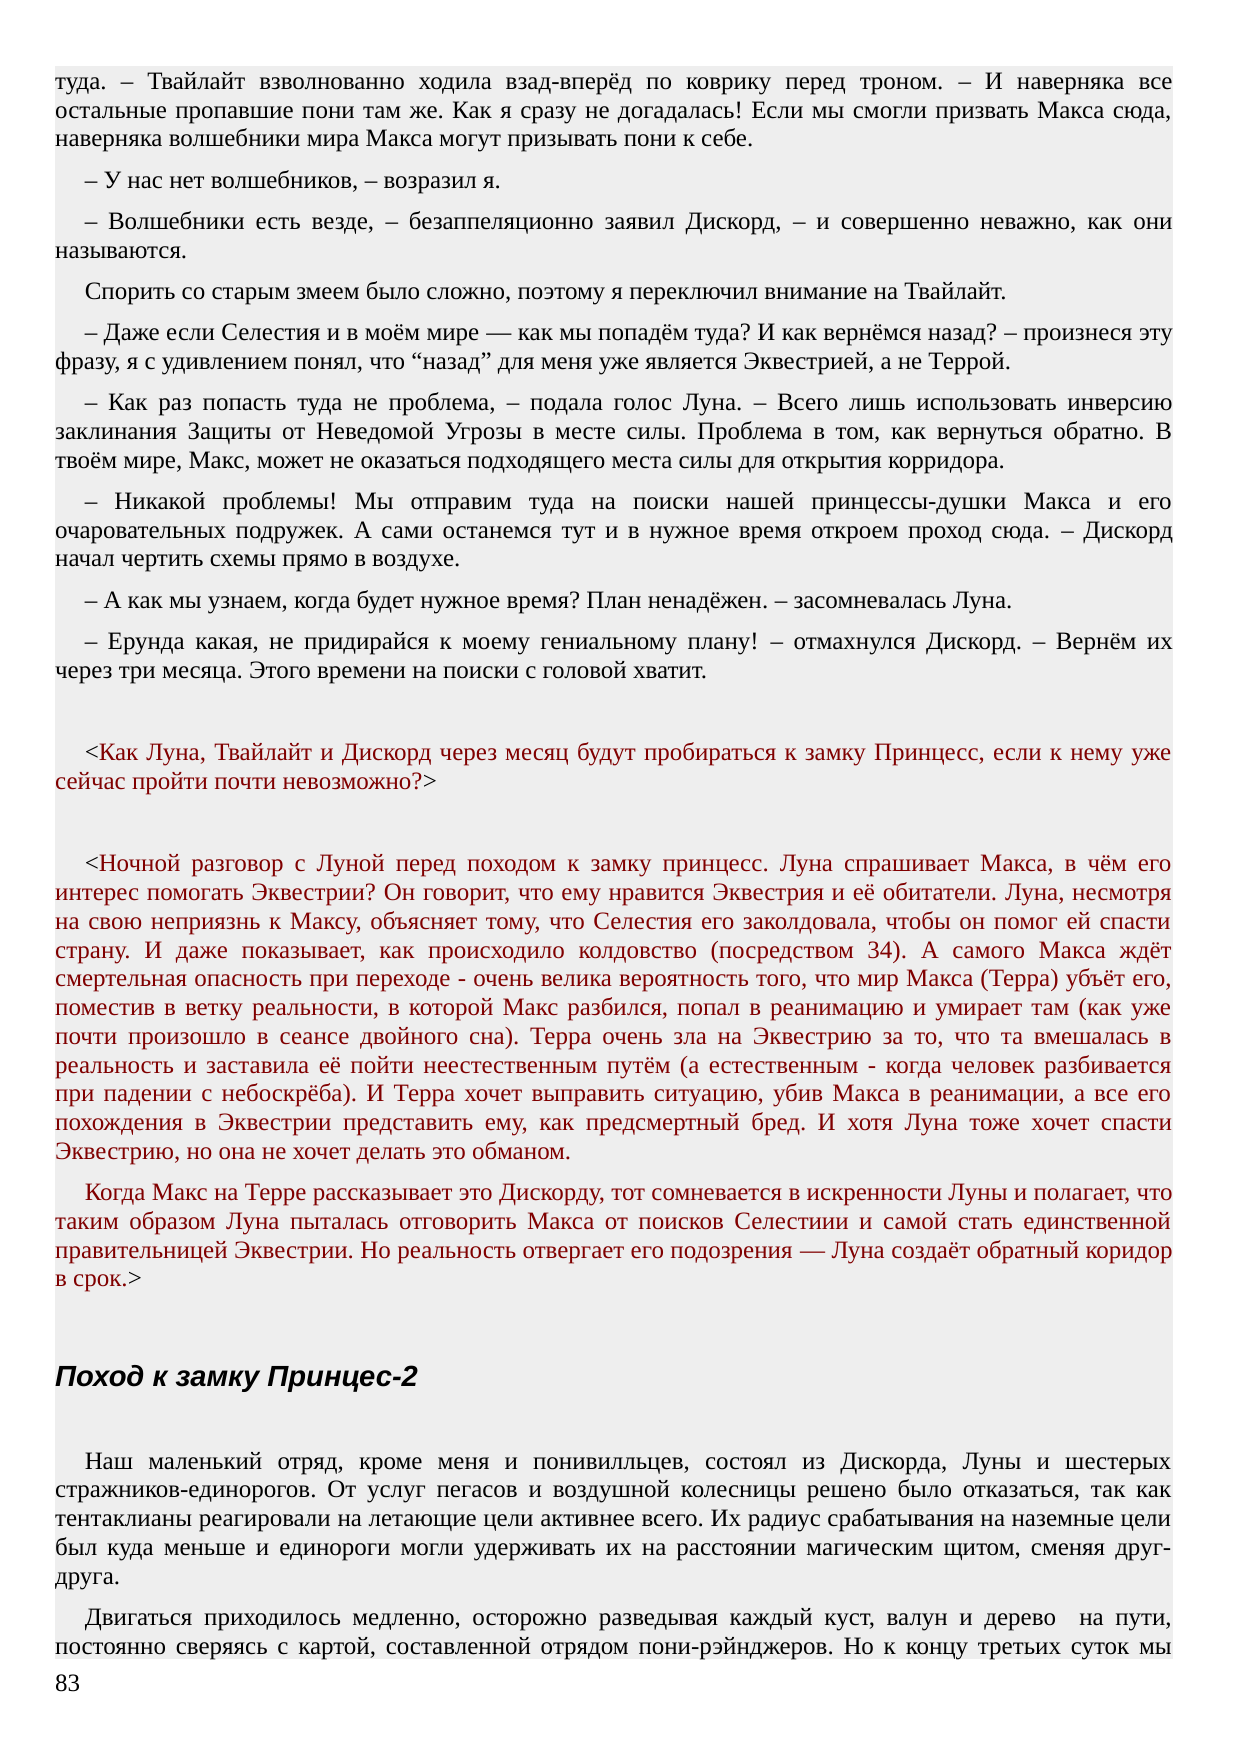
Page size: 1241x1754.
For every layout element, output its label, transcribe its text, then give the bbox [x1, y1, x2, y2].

text – Волшебники есть везде, – безаппеляционно заявил Дискорд, – и совершенно неважно, как они называются. [55, 206, 1173, 263]
text <Как Луна, Твайлайт и Дискорд через месяц будут пробираться к замку Принцесс, если к нему уже сейчас пройти почти невозможно?> [55, 737, 1173, 795]
text Когда Макс на Терре рассказывает это Дискорду, тот сомневается в искренности Луны и полагает, что таким образом Луна пыталась отговорить Макса от поисков Селестиии и самой стать единственной правительницей Эквестрии. Но реальность отвергает его подозрения — Луна создаёт обратный коридор в срок.> [55, 1177, 1173, 1292]
text Спорить со старым змеем было сложно, поэтому я переключил внимание на Твайлайт. [55, 276, 1173, 305]
text <Ночной разговор с Луной перед походом к замку принцесс. Луна спрашивает Макса, в чём его интерес помогать Эквестрии? Он говорит, что ему нравится Эквестрия и её обитатели. Луна, несмотря на свою неприязнь к Максу, объясняет тому, что Селестия его заколдовала, чтобы он помог ей спасти страну. И даже показывает, как происходило колдовство (посредством 34). А самого Макса ждёт смертельная опасность при переходе - очень велика вероятность того, что мир Макса (Терра) убъёт его, поместив в ветку реальности, в которой Макс разбился, попал в реанимацию и умирает там (как уже почти произошло в сеансе двойного сна). Терра очень зла на Эквестрию за то, что та вмешалась в реальность и заставила её пойти неестественным путём (а естественным - когда человек разбивается при падении с небоскрёба). И Терра хочет выправить ситуацию, убив Макса в реанимации, а все его похождения в Эквестрии представить ему, как предсмертный бред. И хотя Луна тоже хочет спасти Эквестрию, но она не хочет делать это обманом. [55, 848, 1173, 1165]
text – Как раз попасть туда не проблема, – подала голос Луна. – Всего лишь использовать инверсию заклинания Защиты от Неведомой Угрозы в месте силы. Проблема в том, как вернуться обратно. В твоём мире, Макс, может не оказаться подходящего места силы для открытия корридора. [55, 387, 1173, 473]
text туда. – Твайлайт взволнованно ходила взад-вперёд по коврику перед троном. – И наверняка все остальные пропавшие пони там же. Как я сразу не догадалась! Если мы смогли призвать Макса сюда, наверняка волшебники мира Макса могут призывать пони к себе. [55, 66, 1173, 152]
text – Никакой проблемы! Мы отправим туда на поиски нашей принцессы-душки Макса и его очаровательных подружек. А сами останемся тут и в нужное время откроем проход сюда. – Дискорд начал чертить схемы прямо в воздухе. [55, 486, 1173, 572]
text – А как мы узнаем, когда будет нужное время? План ненадёжен. – засомневалась Луна. [55, 585, 1173, 613]
text Наш маленький отряд, кроме меня и понивилльцев, состоял из Дискорда, Луны и шестерых стражников-единорогов. От услуг пегасов и воздушной колесницы решено было отказаться, так как тентаклианы реагировали на летающие цели активнее всего. Их радиус срабатывания на наземные цели был куда меньше и единороги могли удерживать их на расстоянии магическим щитом, сменяя друг-друга. [55, 1446, 1173, 1589]
text – Даже если Селестия и в моём мире — как мы попадём туда? И как вернёмся назад? – произнеся эту фразу, я с удивлением понял, что “назад” для меня уже является Эквестрией, а не Террой. [55, 317, 1173, 375]
text Двигаться приходилось медленно, осторожно разведывая каждый куст, валун и дерево на пути, постоянно сверяясь с картой, составленной отрядом пони-рэйнджеров. Но к концу третьих суток мы [55, 1602, 1173, 1659]
text – Ерунда какая, не придирайся к моему гениальному плану! – отмахнулся Дискорд. – Вернём их через три месяца. Этого времени на поиски с головой хватит. [55, 626, 1173, 683]
subtitle Поход к замку Принцес-2 [55, 1358, 1173, 1392]
text – У нас нет волшебников, – возразил я. [55, 165, 1173, 193]
